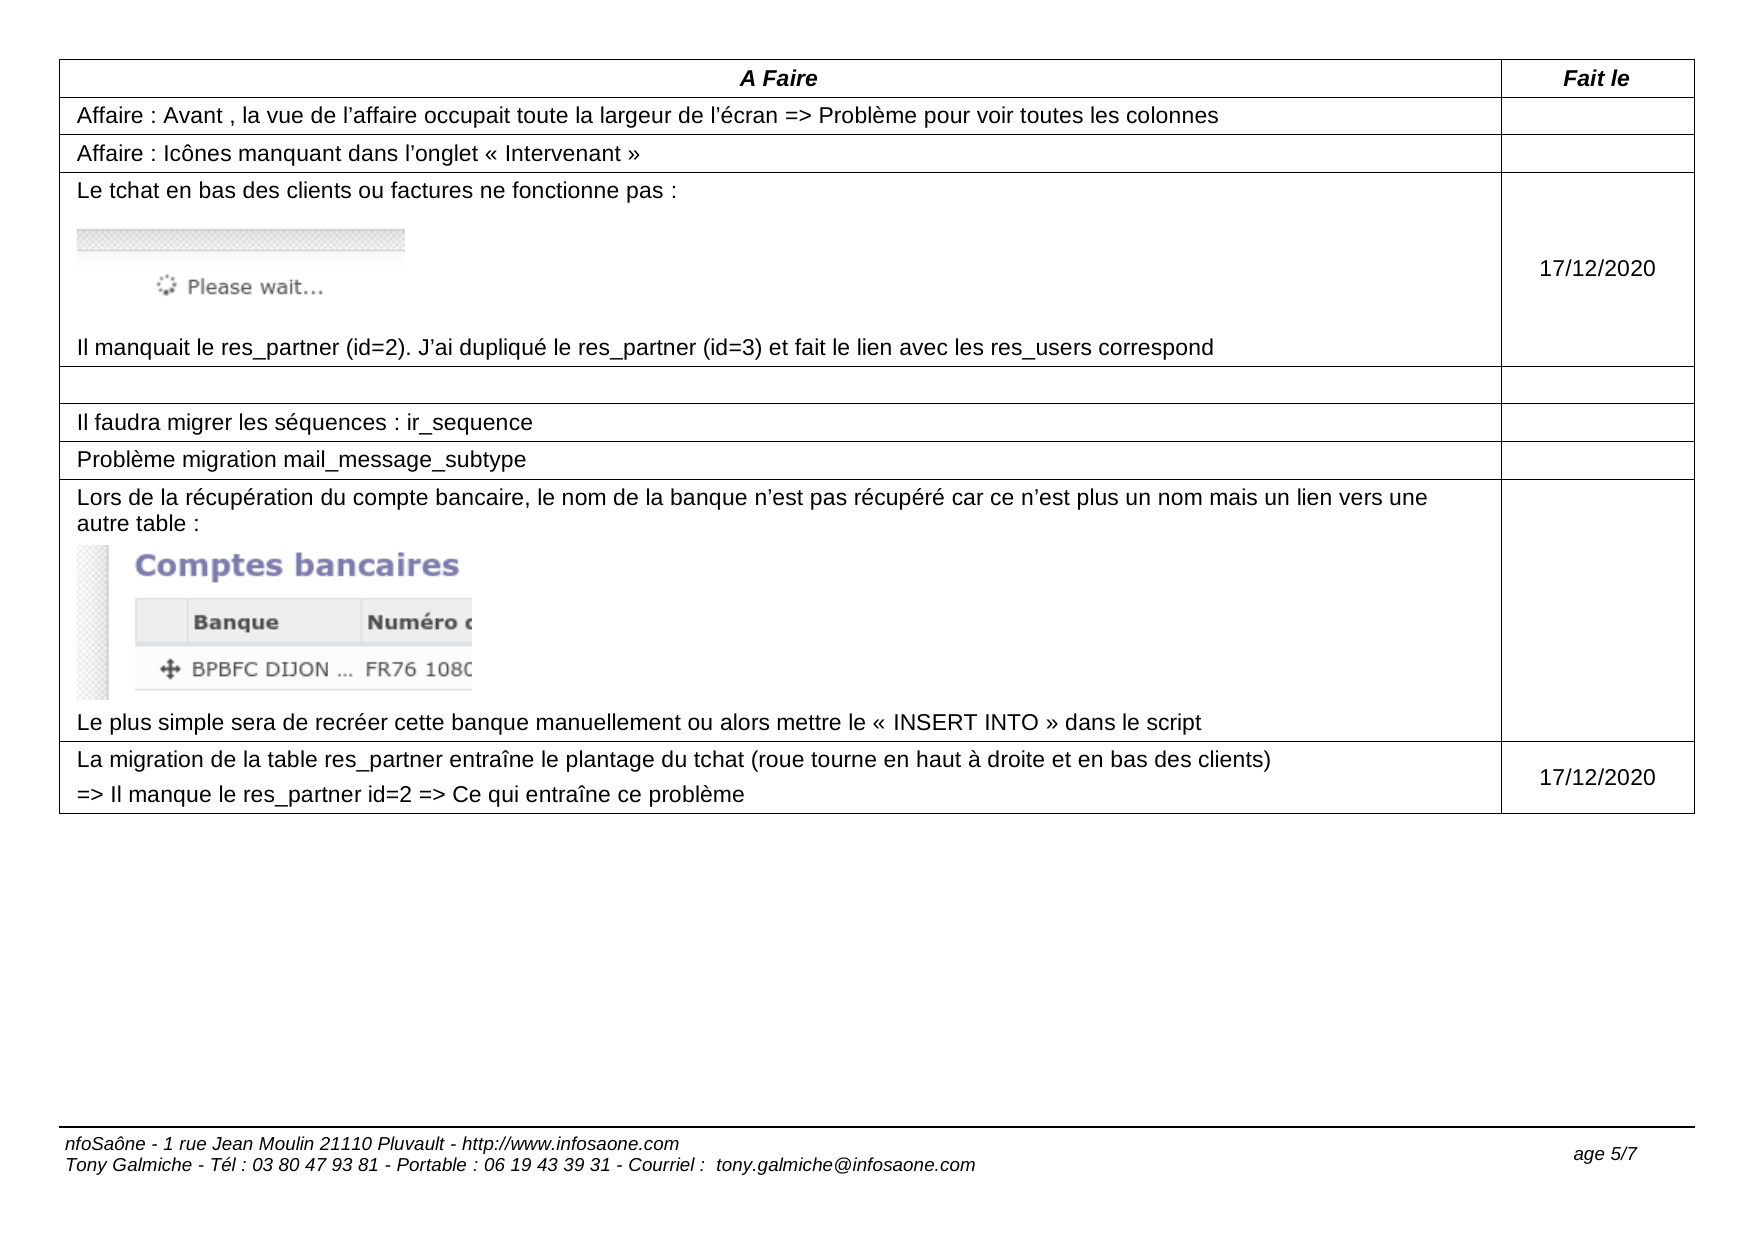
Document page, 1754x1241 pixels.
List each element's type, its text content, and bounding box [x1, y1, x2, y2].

table_cell [1502, 404, 1694, 441]
table_header A Faire [60, 60, 1501, 97]
table_cell Problème migration mail_message_subtype [60, 442, 1501, 479]
table_cell [60, 367, 1501, 403]
table_cell [1502, 135, 1694, 172]
table_cell La migration de la table res_partner entraîne le plantage du tchat (roue tourne en haut à droite et en bas des clients) => Il manque le res_partner id=2 => Ce qui entraîne ce problème [60, 742, 1501, 813]
table_cell 17/12/2020 [1502, 173, 1694, 366]
table_cell Affaire : Avant , la vue de l’affaire occupait toute la largeur de l’écran => Problème pour voir toutes les colonnes [60, 98, 1501, 134]
table_cell Il faudra migrer les séquences : ir_sequence [60, 404, 1501, 441]
table_cell [1502, 367, 1694, 403]
table_cell [1502, 480, 1694, 741]
table_cell Lors de la récupération du compte bancaire, le nom de la banque n’est pas récupéré car ce n’est plus un nom mais un lien vers une autre table : Le plus simple sera de recréer cette banque manuellement ou alors mettre le « INSERT INTO » dans le script [60, 480, 1501, 741]
picture [76, 545, 472, 700]
picture [76, 212, 405, 326]
table_cell [1502, 98, 1694, 134]
table_cell Le tchat en bas des clients ou factures ne fonctionne pas : Il manquait le res_partner (id=2). J’ai dupliqué le res_partner (id=3) et fait le lien avec les res_users correspond [60, 173, 1501, 366]
table_cell Affaire : Icônes manquant dans l’onglet « Intervenant » [60, 135, 1501, 172]
table_cell 17/12/2020 [1502, 742, 1694, 813]
table_header Fait le [1502, 60, 1694, 97]
table_cell [1502, 442, 1694, 479]
